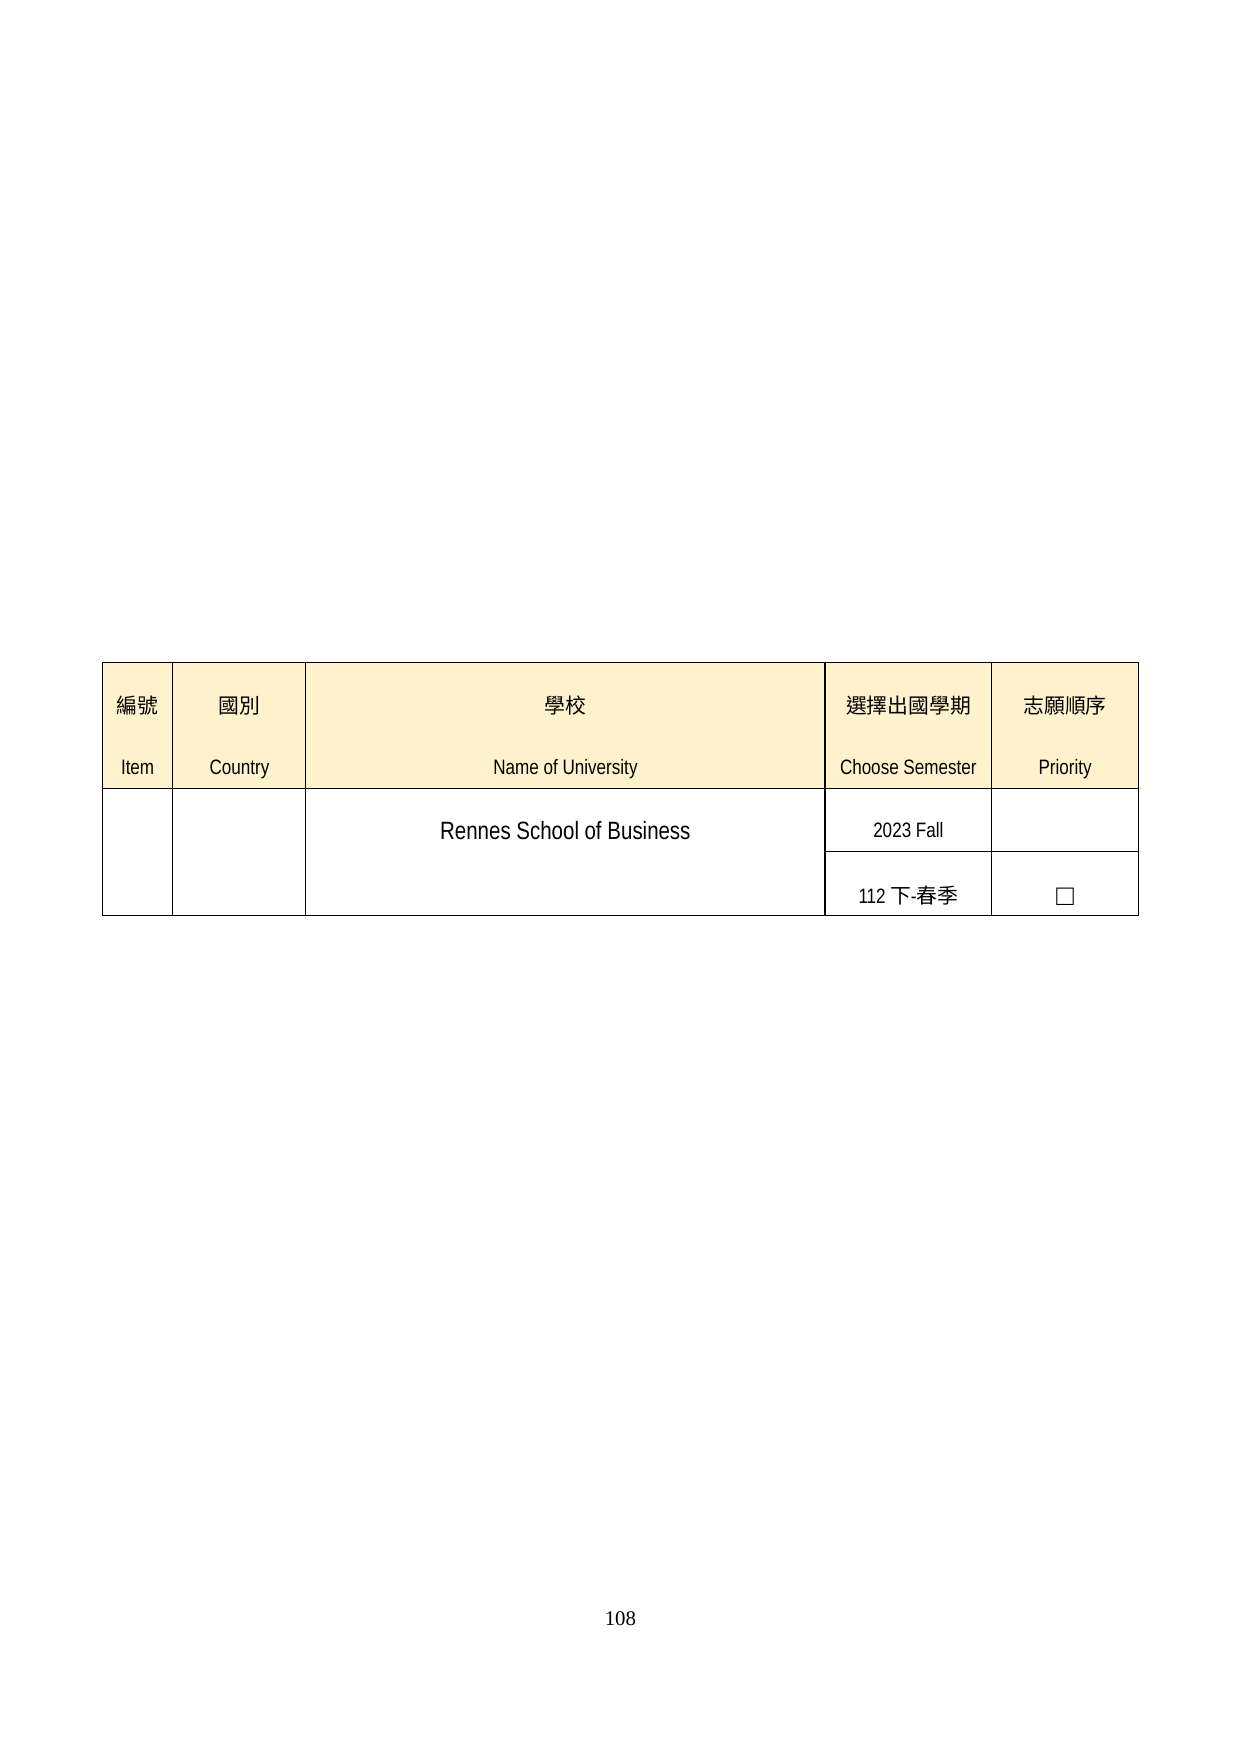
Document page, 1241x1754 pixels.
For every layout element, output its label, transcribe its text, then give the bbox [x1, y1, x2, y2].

table_header 國別 Country [173, 663, 305, 788]
table_cell [173, 789, 305, 915]
table_header 選擇出國學期 Choose Semester [826, 663, 991, 788]
table_header 學校 Name of University [306, 663, 824, 788]
table_cell 112下-春季 [826, 852, 991, 915]
table_cell 2023 Fall [826, 789, 991, 851]
table_cell [992, 789, 1138, 851]
table_cell □ [992, 852, 1138, 915]
table_cell [103, 789, 172, 915]
table_cell Rennes School of Business [306, 789, 824, 915]
table_header 編號 Item [103, 663, 172, 788]
table_header 志願順序 Priority [992, 663, 1138, 788]
